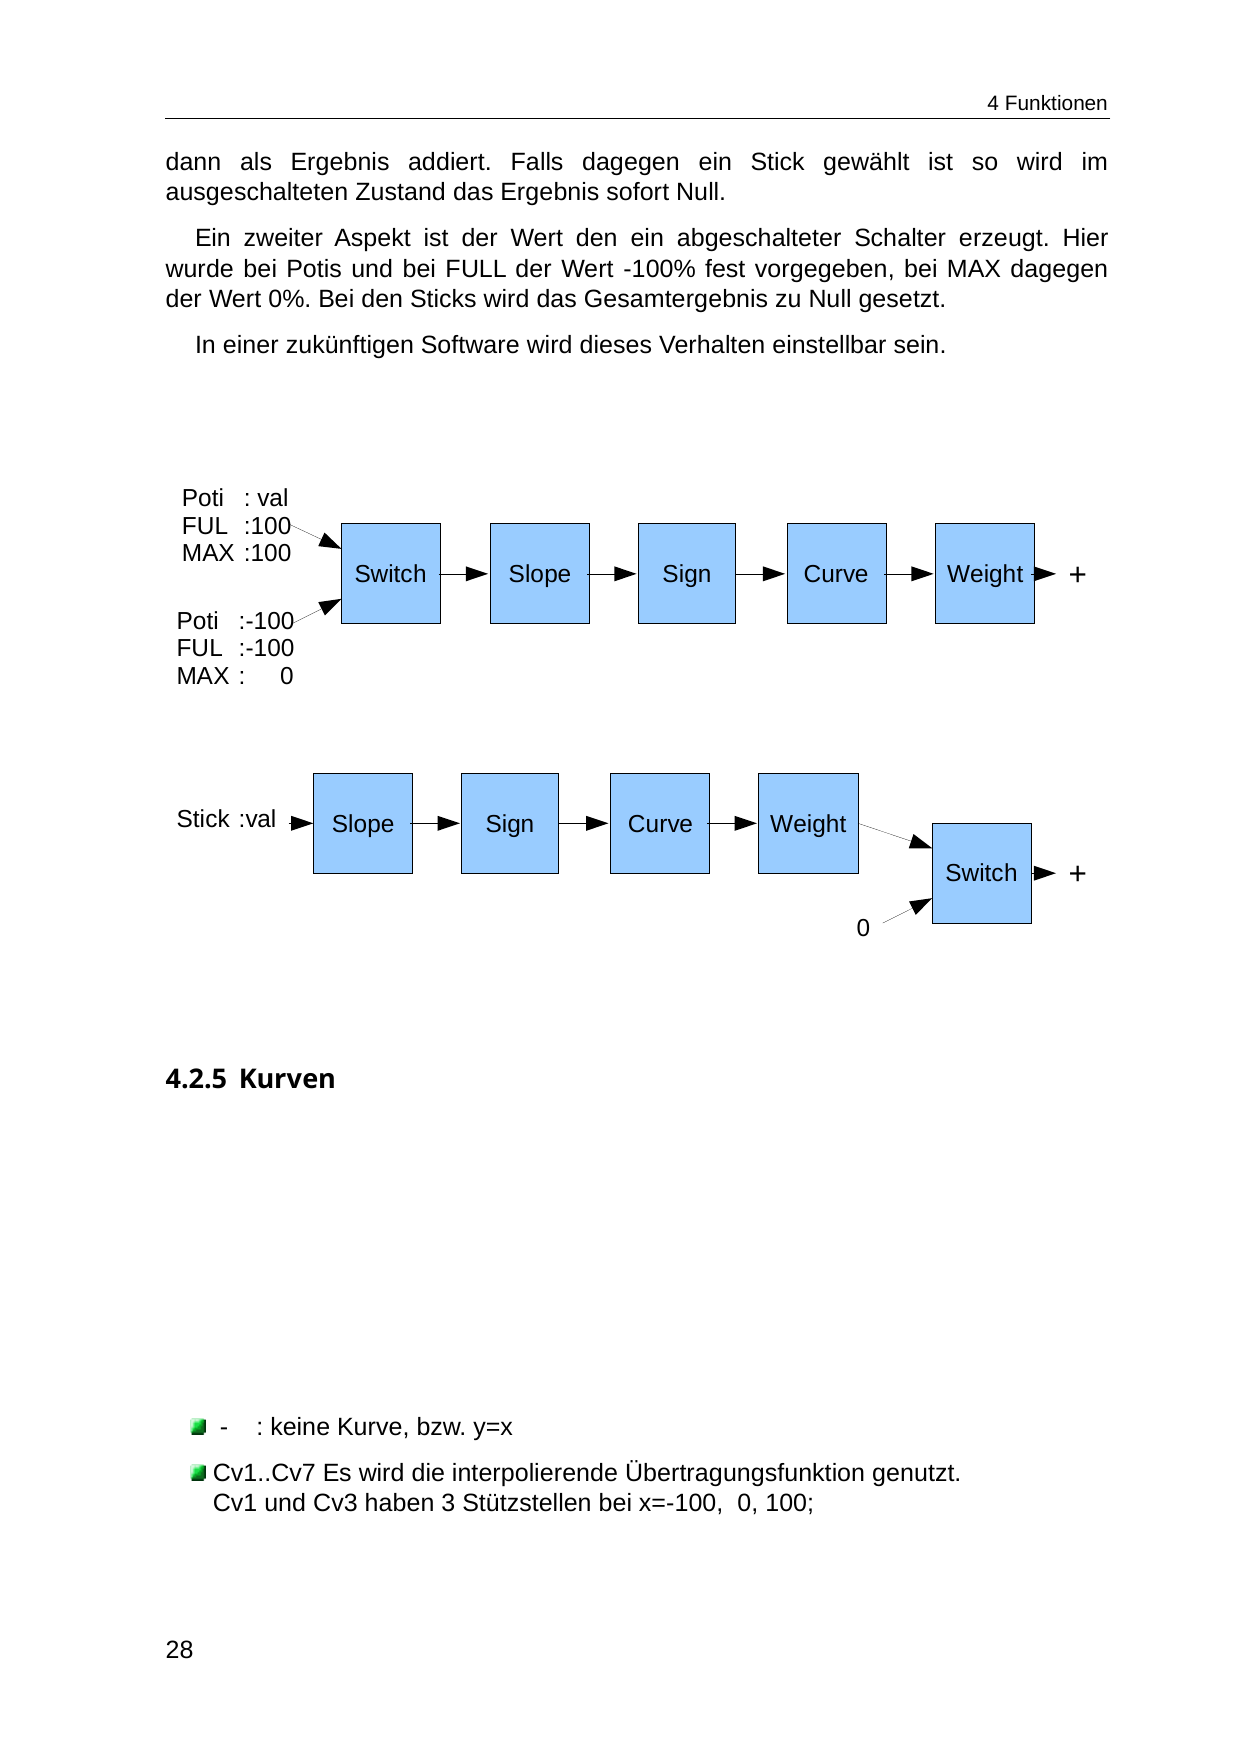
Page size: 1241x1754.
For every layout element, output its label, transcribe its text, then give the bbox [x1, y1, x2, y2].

list - : keine Kurve, bzw. y=x [189, 1413, 1110, 1441]
text dann als Ergebnis addiert. Falls dagegen ein Stick gewählt ist so wird im ausgeschalteten Zustand das Ergebnis sofort Null. [165, 147, 1110, 206]
list Cv1..Cv7 Es wird die interpolierende Übertragungsfunktion genutzt. Cv1 und Cv3 haben 3 Stützstellen bei x=-100, 0, 100; [189, 1458, 1110, 1517]
text In einer zukünftigen Software wird dieses Verhalten einstellbar sein. [165, 331, 1110, 359]
subtitle Kurven [165, 499, 1110, 1096]
picture [190, 1418, 206, 1435]
text Ein zweiter Aspekt ist der Wert den ein abgeschalteter Schalter erzeugt. Hier wurde bei Potis und bei FULL der Wert -100% fest vorgegeben, bei MAX dagegen der Wert 0%. Bei den Sticks wird das Gesamtergebnis zu Null gesetzt. [165, 224, 1110, 313]
picture [190, 1464, 206, 1481]
